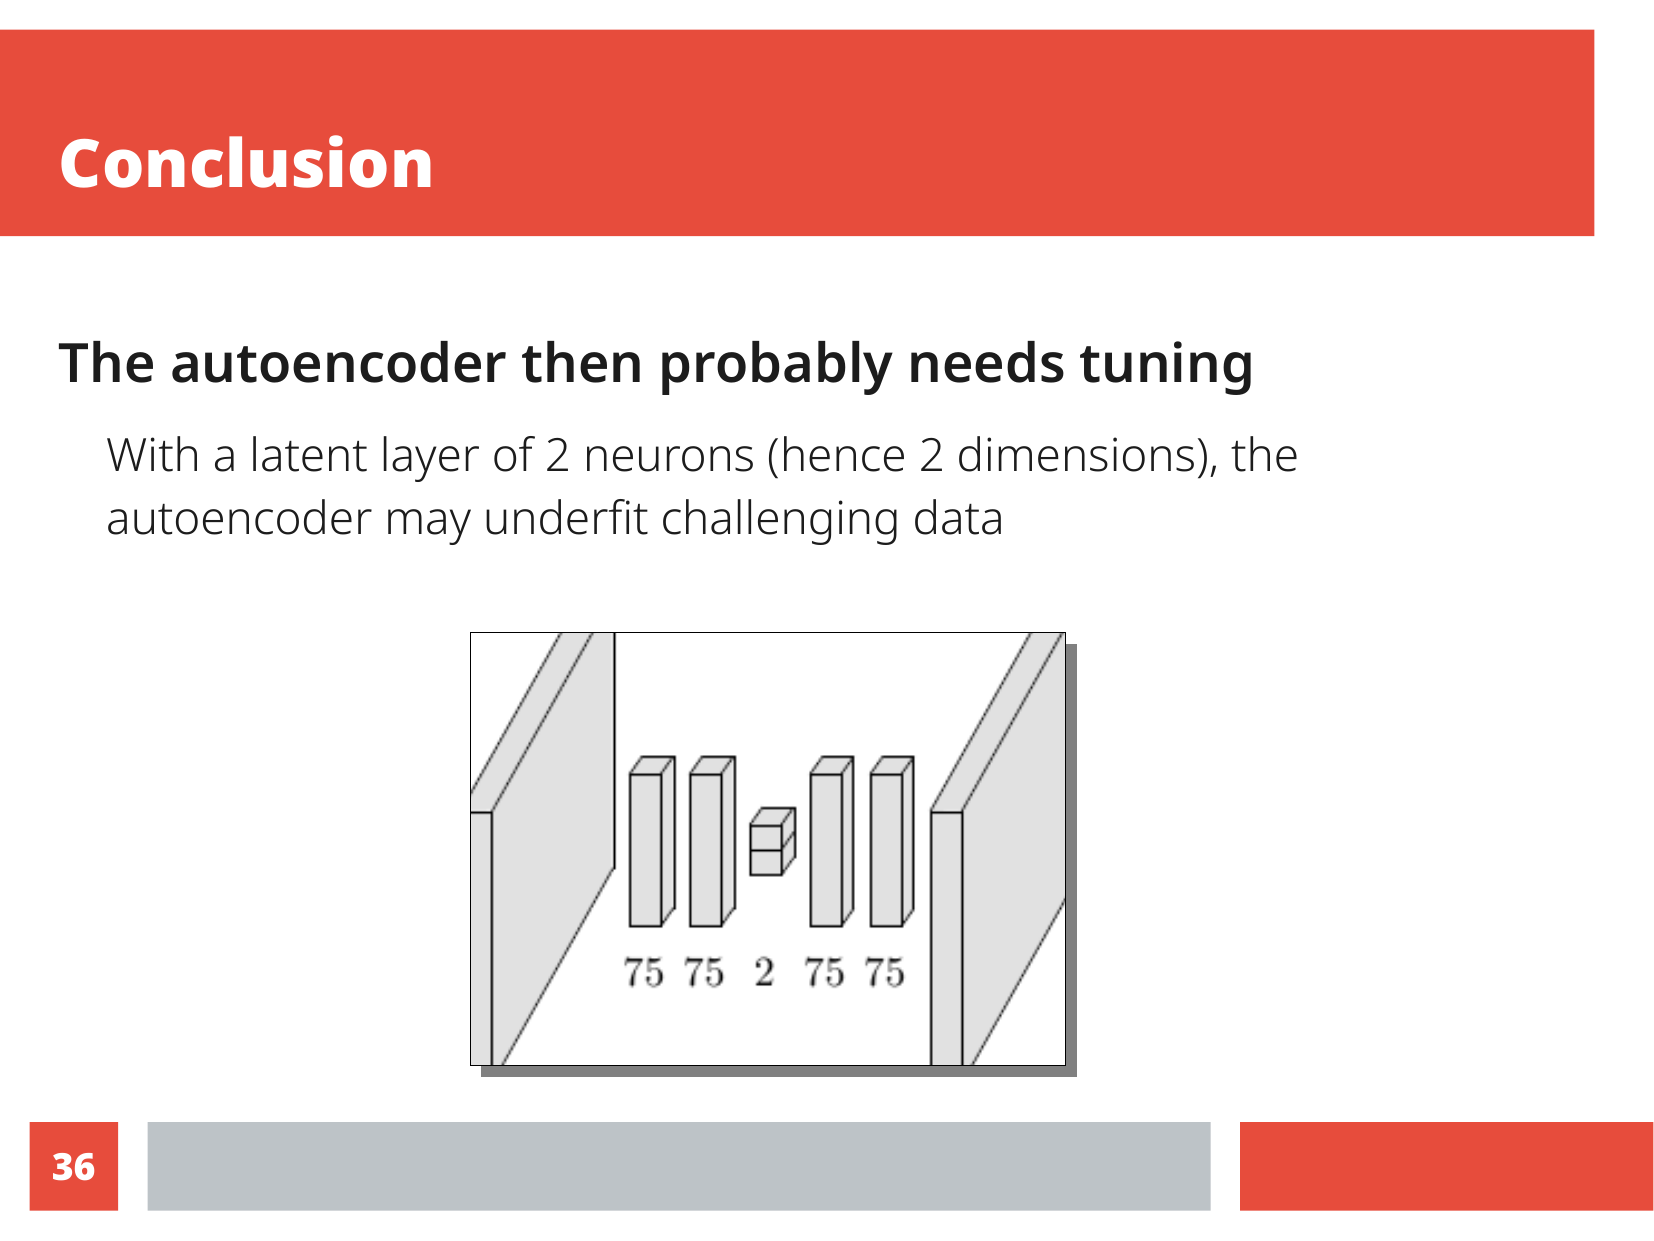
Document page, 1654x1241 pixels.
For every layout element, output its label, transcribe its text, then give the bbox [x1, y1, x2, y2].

picture [470, 632, 1066, 1066]
list The autoencoder then probably needs tuning With a latent layer of 2 neurons (hence 2 dimensions), the autoencoder may underfit challenging data [59, 324, 1565, 1093]
title Conclusion [59, 59, 1595, 207]
